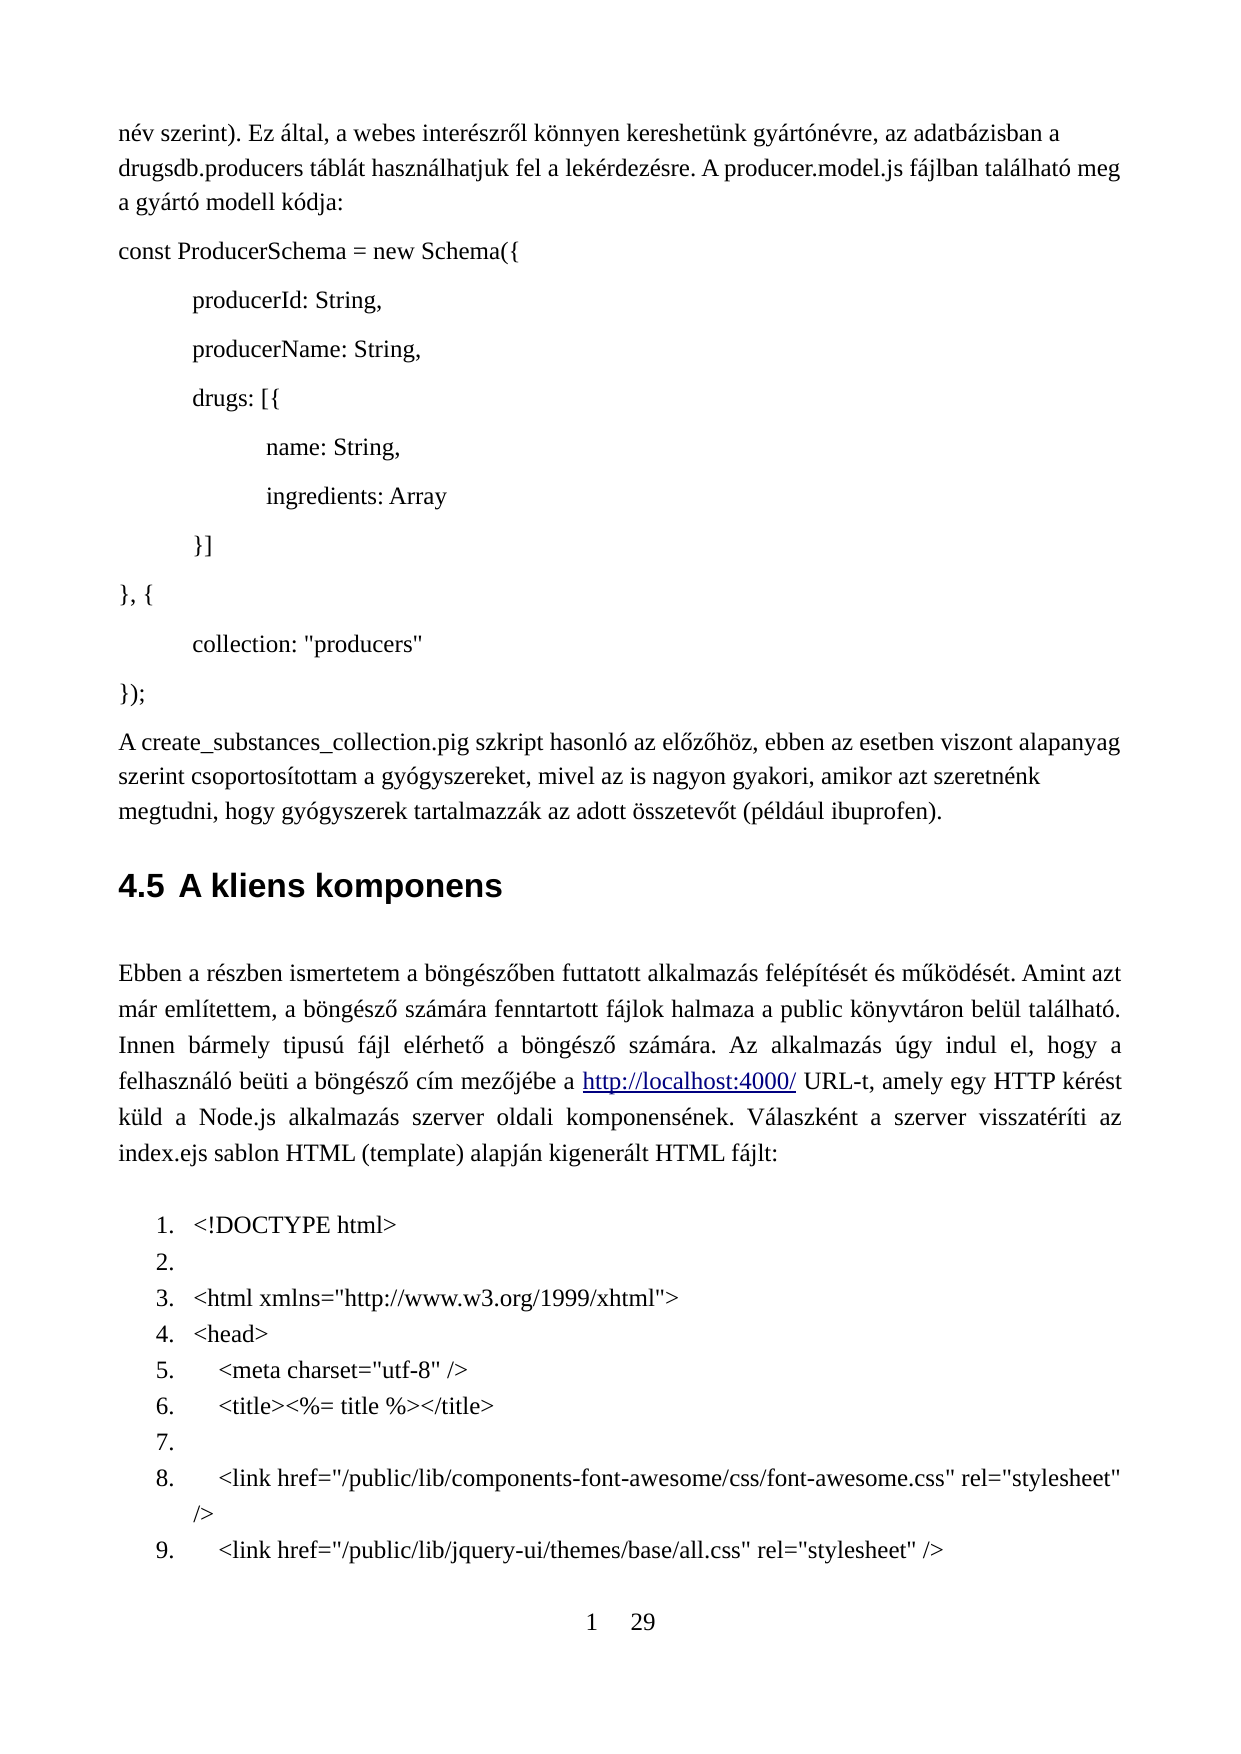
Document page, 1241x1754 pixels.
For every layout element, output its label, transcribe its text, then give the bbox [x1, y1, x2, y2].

subtitle ingredients: Array [118, 481, 1122, 510]
subtitle <head> [156, 1313, 1122, 1349]
subtitle <!DOCTYPE html> [156, 1205, 1122, 1241]
subtitle producerName: String, [118, 334, 1122, 363]
subtitle drugs: [{ [118, 383, 1122, 412]
subtitle producerId: String, [118, 285, 1122, 314]
subtitle <html xmlns="http://www.w3.org/1999/xhtml"> [156, 1277, 1122, 1313]
subtitle }, { [118, 579, 1122, 608]
subtitle A create_substances_collection.pig szkript hasonló az előzőhöz, ebben az esetben viszont alapanyag szerint csoportosítottam a gyógyszereket, mivel az is nagyon gyakori, amikor azt szeretnénk megtudni, hogy gyógyszerek tartalmazzák az adott összetevőt (például ibuprofen). [118, 727, 1122, 824]
subtitle <meta charset="utf-8" /> [156, 1349, 1122, 1385]
subtitle A kliens komponens [118, 866, 1122, 904]
subtitle }] [118, 531, 1122, 559]
subtitle const ProducerSchema = new Schema({ [118, 236, 1122, 265]
subtitle <link href="/public/lib/jquery-ui/themes/base/all.css" rel="stylesheet" /> [156, 1529, 1122, 1566]
subtitle collection: "producers" [118, 629, 1122, 657]
subtitle <link href="/public/lib/components-font-awesome/css/font-awesome.css" rel="stylesheet" /> [156, 1457, 1122, 1529]
subtitle <title><%= title %></title> [156, 1385, 1122, 1421]
subtitle név szerint). Ez által, a webes interészről könnyen kereshetünk gyártónévre, az adatbázisban a drugsdb.producers táblát használhatjuk fel a lekérdezésre. A producer.model.js fájlban található meg a gyártó modell kódja: [118, 118, 1122, 216]
subtitle }); [118, 678, 1122, 706]
subtitle name: String, [118, 432, 1122, 461]
subtitle Ebben a részben ismertetem a böngészőben futtatott alkalmazás felépítését és működését. Amint azt már említettem, a böngésző számára fenntartott fájlok halmaza a public könyvtáron belül található. Innen bármely tipusú fájl elérhető a böngésző számára. Az alkalmazás úgy indul el, hogy a felhasználó beüti a böngésző cím mezőjébe a http://localhost:4000/ URL-t, amely egy HTTP kérést küld a Node.js alkalmazás szerver oldali komponensének. Válaszként a szerver visszatéríti az index.ejs sablon HTML (template) alapján kigenerált HTML fájlt: [118, 953, 1122, 1169]
